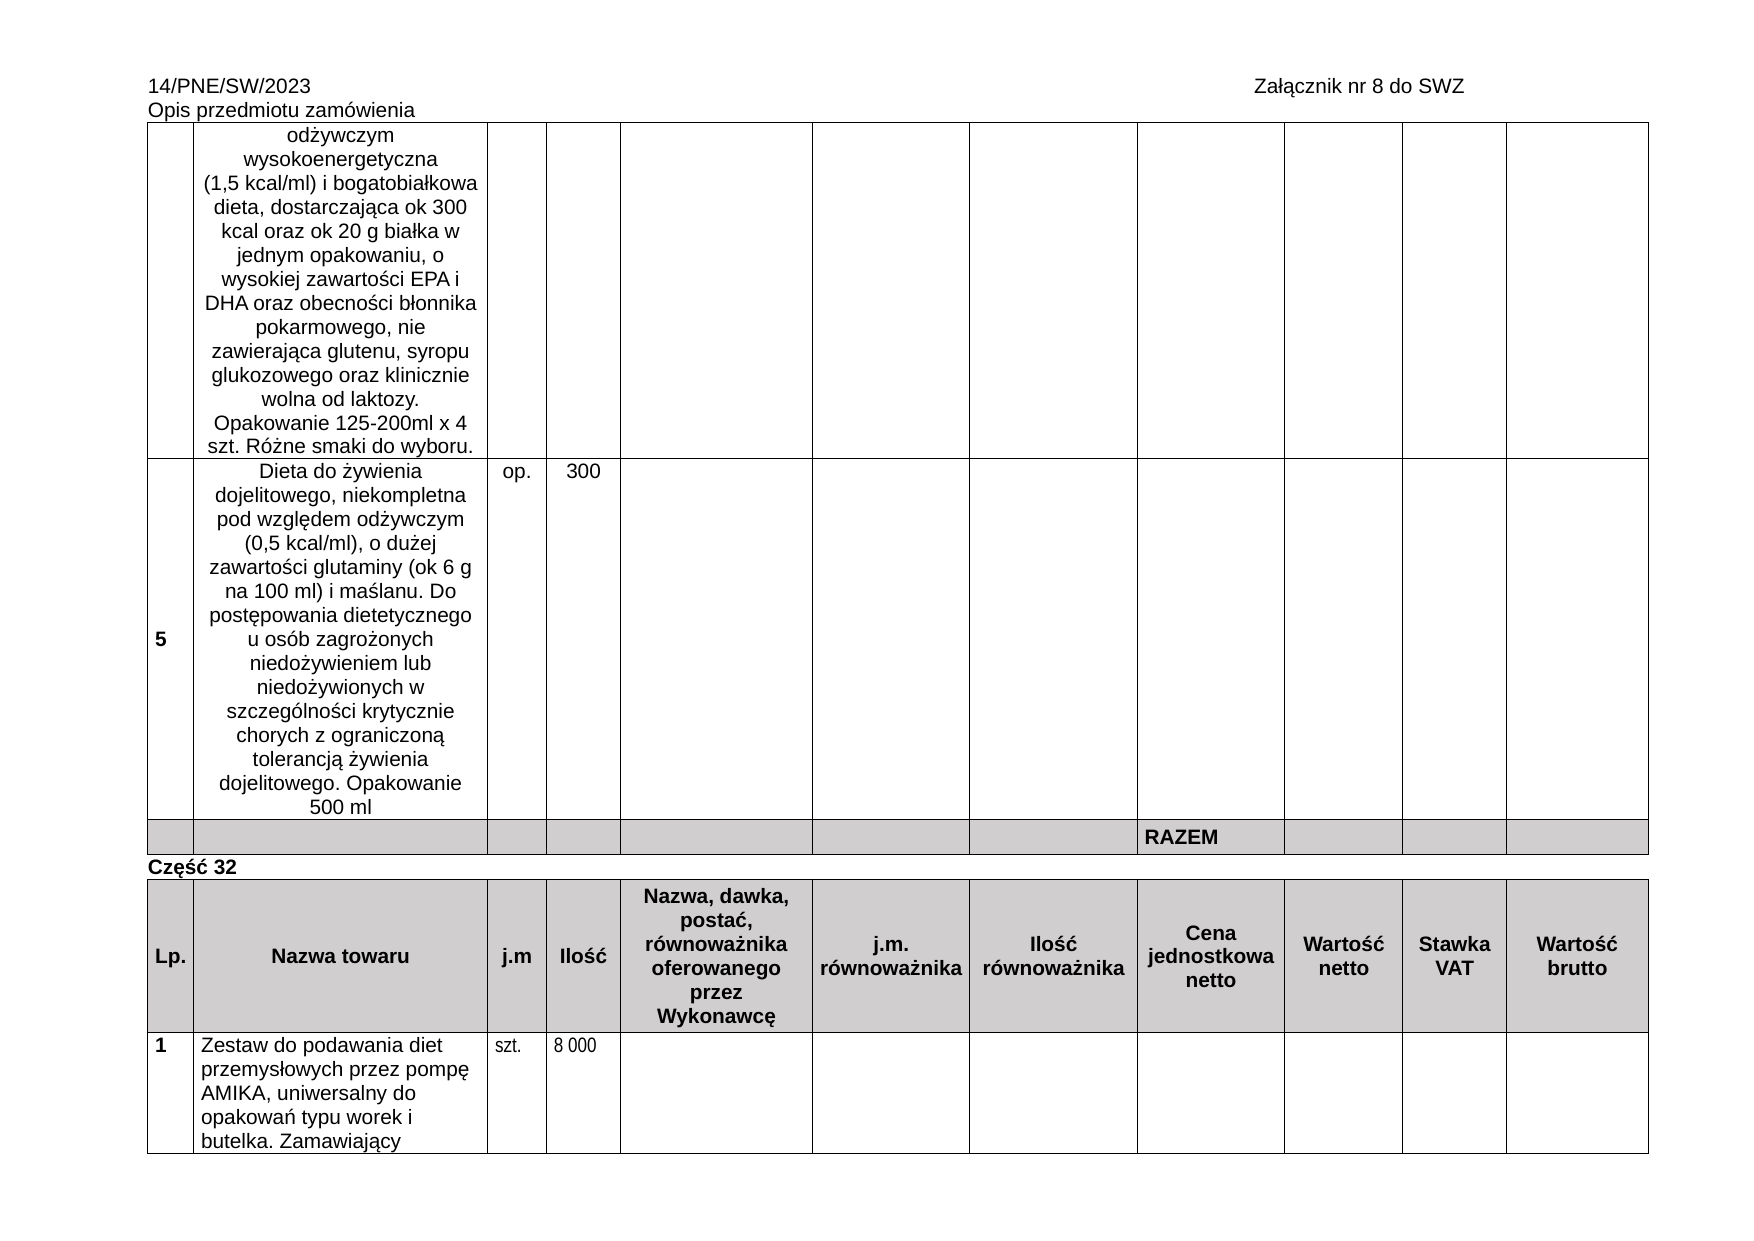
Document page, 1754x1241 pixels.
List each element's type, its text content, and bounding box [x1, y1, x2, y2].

table_cell [970, 820, 1137, 854]
table_header Ilość [547, 880, 620, 1032]
table_cell [1403, 820, 1506, 854]
table_cell [1403, 1033, 1506, 1153]
table_cell [1507, 1033, 1648, 1153]
table_cell [1285, 123, 1402, 458]
table_cell 8 000 [547, 1033, 620, 1153]
table_cell [621, 459, 812, 819]
table_cell szt. [488, 1033, 546, 1153]
table_cell [1403, 459, 1506, 819]
table_header Nazwa, dawka, postać, równoważnika oferowanego przez Wykonawcę [621, 880, 812, 1032]
table_cell [813, 820, 969, 854]
table_cell [1138, 459, 1284, 819]
table_cell 5 [148, 459, 193, 819]
table_header Lp. [148, 880, 193, 1032]
table_cell [970, 459, 1137, 819]
table_cell [488, 820, 546, 854]
table_cell [194, 820, 487, 854]
table_cell [1507, 459, 1648, 819]
table_cell [621, 1033, 812, 1153]
table_cell [1507, 820, 1648, 854]
table_cell [813, 459, 969, 819]
table_header Stawka VAT [1403, 880, 1506, 1032]
table_cell [1285, 820, 1402, 854]
table_header Wartość brutto [1507, 880, 1648, 1032]
table_cell [621, 820, 812, 854]
table_cell [148, 123, 193, 458]
table_cell [813, 1033, 969, 1153]
table_cell RAZEM [1138, 820, 1284, 854]
table_header Nazwa towaru [194, 880, 487, 1032]
table_cell [1138, 1033, 1284, 1153]
table_cell odżywczym wysokoenergetyczna (1,5 kcal/ml) i bogatobiałkowa dieta, dostarczająca ok 300 kcal oraz ok 20 g białka w jednym opakowaniu, o wysokiej zawartości EPA i DHA oraz obecności błonnika pokarmowego, nie zawierająca glutenu, syropu glukozowego oraz klinicznie wolna od laktozy. Opakowanie 125-200ml x 4 szt. Różne smaki do wyboru. [194, 123, 487, 458]
table_cell [1507, 123, 1648, 458]
table_cell [1403, 123, 1506, 458]
table_cell Zestaw do podawania diet przemysłowych przez pompę AMIKA, uniwersalny do opakowań typu worek i butelka. Zamawiający [194, 1033, 487, 1153]
table_cell 300 [547, 459, 620, 819]
table_header j.m. równoważnika [813, 880, 969, 1032]
text Część 32 [148, 855, 1606, 879]
table_header j.m [488, 880, 546, 1032]
table_cell [148, 820, 193, 854]
table_cell [547, 123, 620, 458]
table_cell Dieta do żywienia dojelitowego, niekompletna pod względem odżywczym (0,5 kcal/ml), o dużej zawartości glutaminy (ok 6 g na 100 ml) i maślanu. Do postępowania dietetycznego u osób zagrożonych niedożywieniem lub niedożywionych w szczególności krytycznie chorych z ograniczoną tolerancją żywienia dojelitowego. Opakowanie 500 ml [194, 459, 487, 819]
table_header Wartość netto [1285, 880, 1402, 1032]
table_cell [970, 1033, 1137, 1153]
table_cell [547, 820, 620, 854]
table_cell [1285, 459, 1402, 819]
table_header Cena jednostkowa netto [1138, 880, 1284, 1032]
table_cell [813, 123, 969, 458]
table_cell [1285, 1033, 1402, 1153]
table_cell [621, 123, 812, 458]
table_cell op. [488, 459, 546, 819]
table_cell [488, 123, 546, 458]
table_cell [970, 123, 1137, 458]
table_cell 1 [148, 1033, 193, 1153]
table_header Ilość równoważnika [970, 880, 1137, 1032]
table_cell [1138, 123, 1284, 458]
